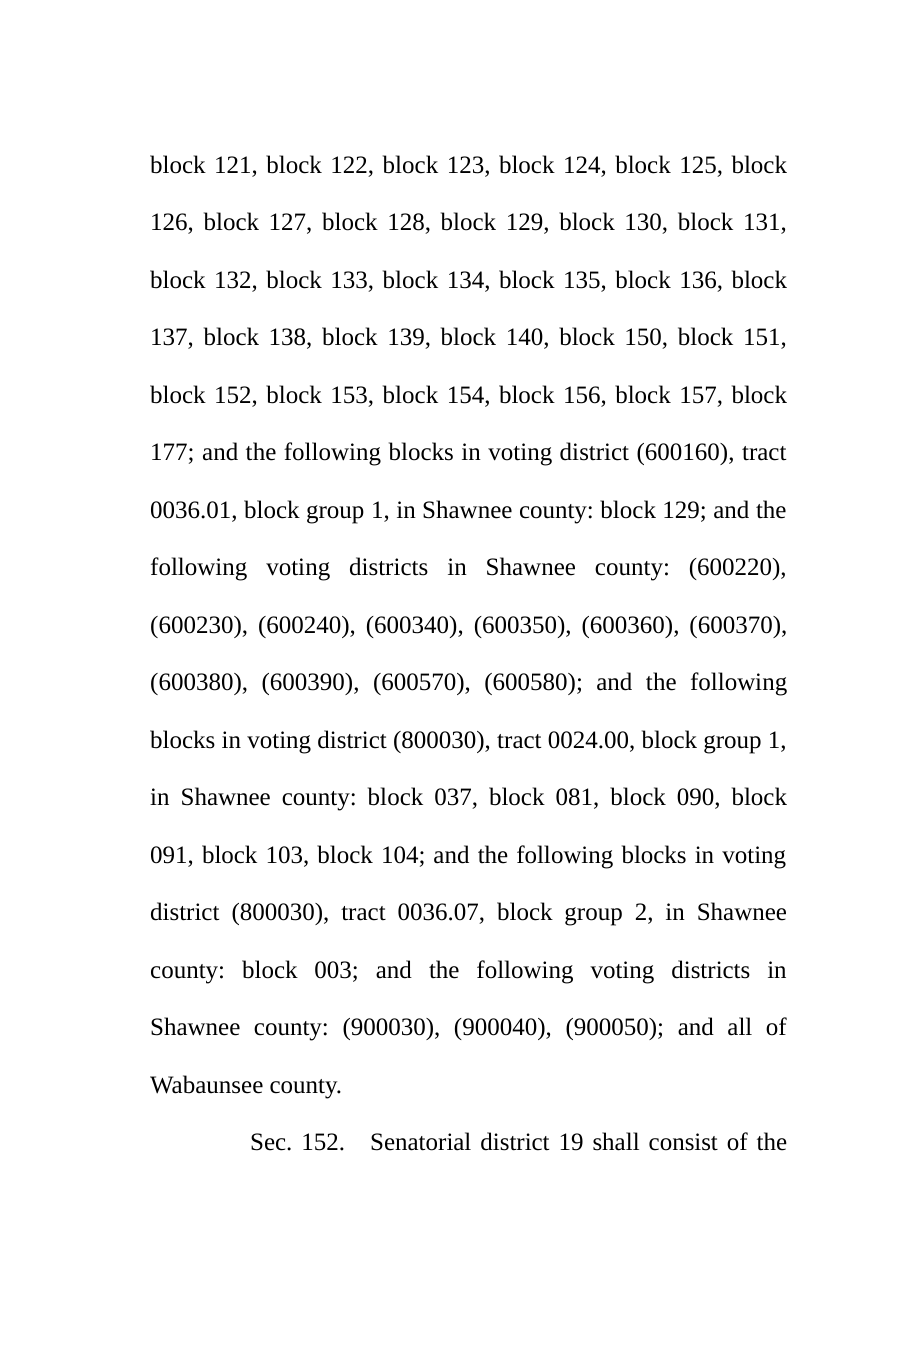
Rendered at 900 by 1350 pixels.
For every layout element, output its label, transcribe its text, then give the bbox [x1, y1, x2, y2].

text block 121, block 122, block 123, block 124, block 125, block 126, block 127, block 128, block 129, block 130, block 131, block 132, block 133, block 134, block 135, block 136, block 137, block 138, block 139, block 140, block 150, block 151, block 152, block 153, block 154, block 156, block 157, block 177; and the following blocks in voting district (600160), tract 0036.01, block group 1, in Shawnee county: block 129; and the following voting districts in Shawnee county: (600220), (600230), (600240), (600340), (600350), (600360), (600370), (600380), (600390), (600570), (600580); and the following blocks in voting district (800030), tract 0024.00, block group 1, in Shawnee county: block 037, block 081, block 090, block 091, block 103, block 104; and the following blocks in voting district (800030), tract 0036.07, block group 2, in Shawnee county: block 003; and the following voting districts in Shawnee county: (900030), (900040), (900050); and all of Wabaunsee county. [150, 150, 787, 1099]
text Sec. 152. Senatorial district 19 shall consist of the [150, 1127, 787, 1156]
